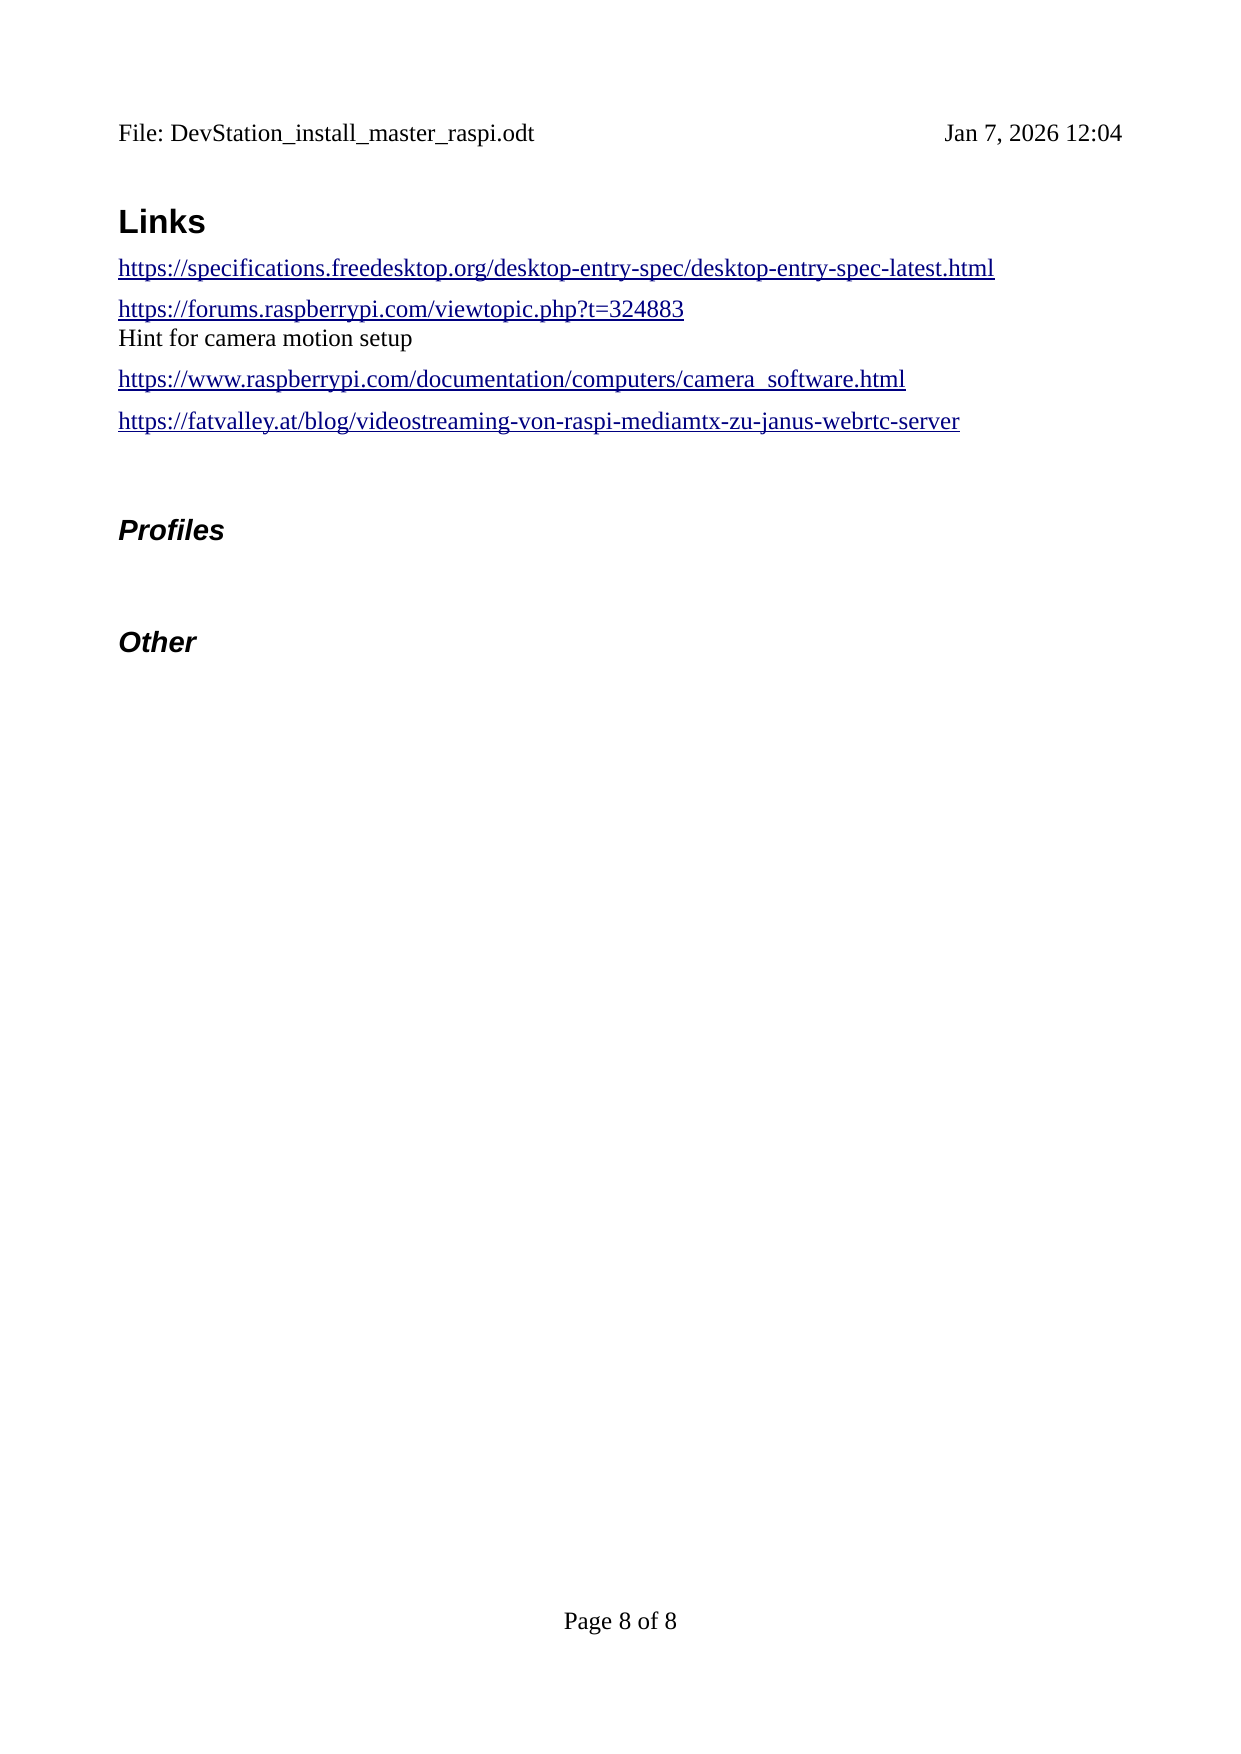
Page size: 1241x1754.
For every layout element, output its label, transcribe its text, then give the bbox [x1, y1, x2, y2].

text https://specifications.freedesktop.org/desktop-entry-spec/desktop-entry-spec-latest.html [118, 253, 1122, 282]
text https://forums.raspberrypi.com/viewtopic.php?t=324883 Hint for camera motion setup [118, 294, 1122, 352]
subtitle Links [118, 202, 1122, 241]
text https://www.raspberrypi.com/documentation/computers/camera_software.html [118, 364, 1122, 393]
subtitle Other [118, 626, 1122, 659]
subtitle Profiles [118, 513, 1122, 547]
text https://fatvalley.at/blog/videostreaming-von-raspi-mediamtx-zu-janus-webrtc-server [118, 406, 1122, 434]
